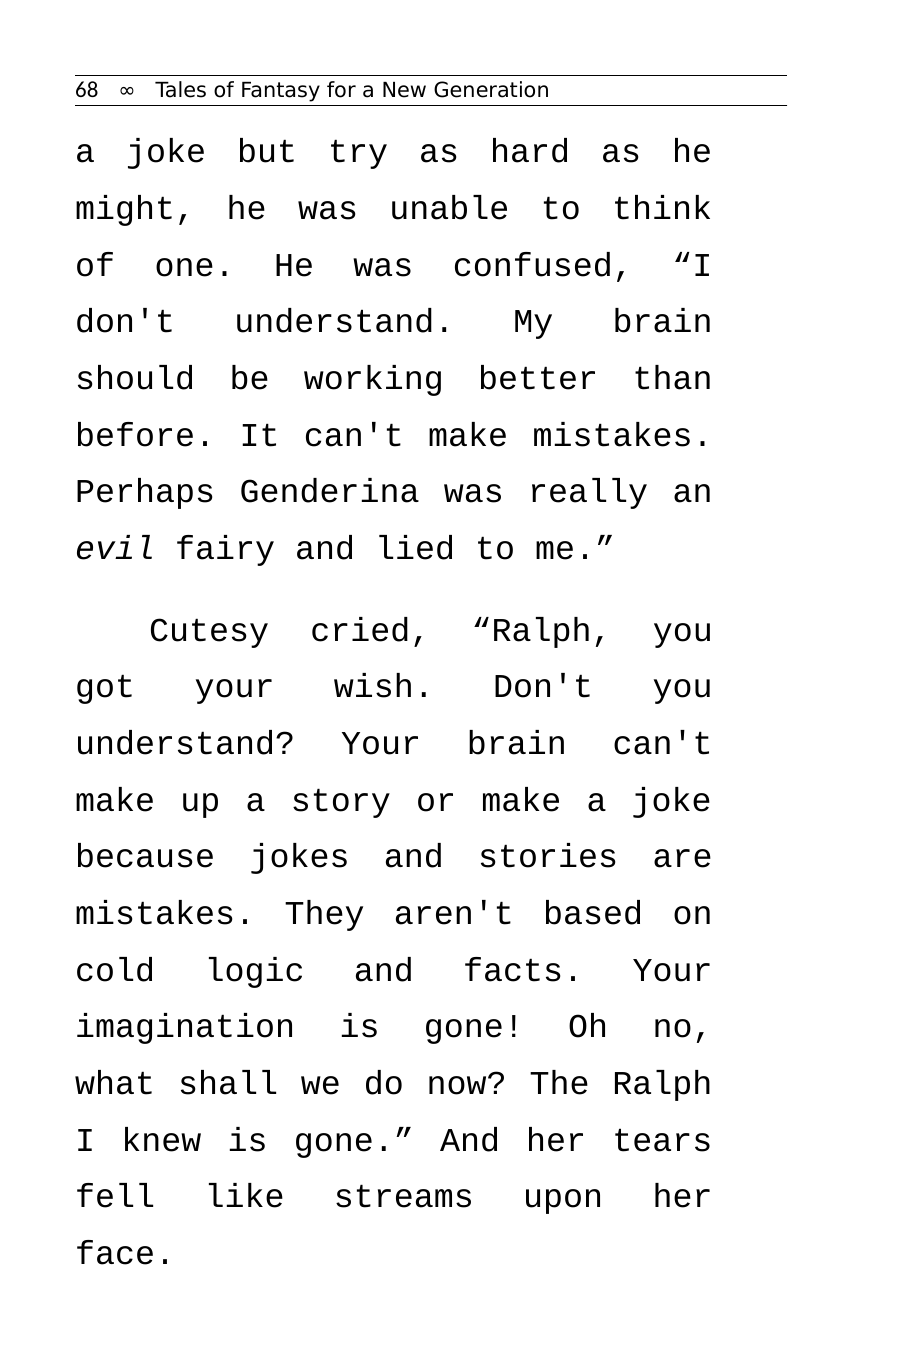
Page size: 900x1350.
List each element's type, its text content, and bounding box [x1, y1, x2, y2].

text Cutesy cried, “Ralph, you got your wish. Don't you understand? Your brain can't make up a story or make a joke because jokes and stories are mistakes. They aren't based on cold logic and facts. Your imagination is gone! Oh no, what shall we do now? The Ralph I knew is gone.” And her tears fell like streams upon her face. [75, 613, 712, 1274]
text a joke but try as hard as he might, he was unable to think of one. He was confused, “I don't understand. My brain should be working better than before. It can't make mistakes. Perhaps Genderina was really an evil fairy and lied to me.” [75, 135, 712, 569]
